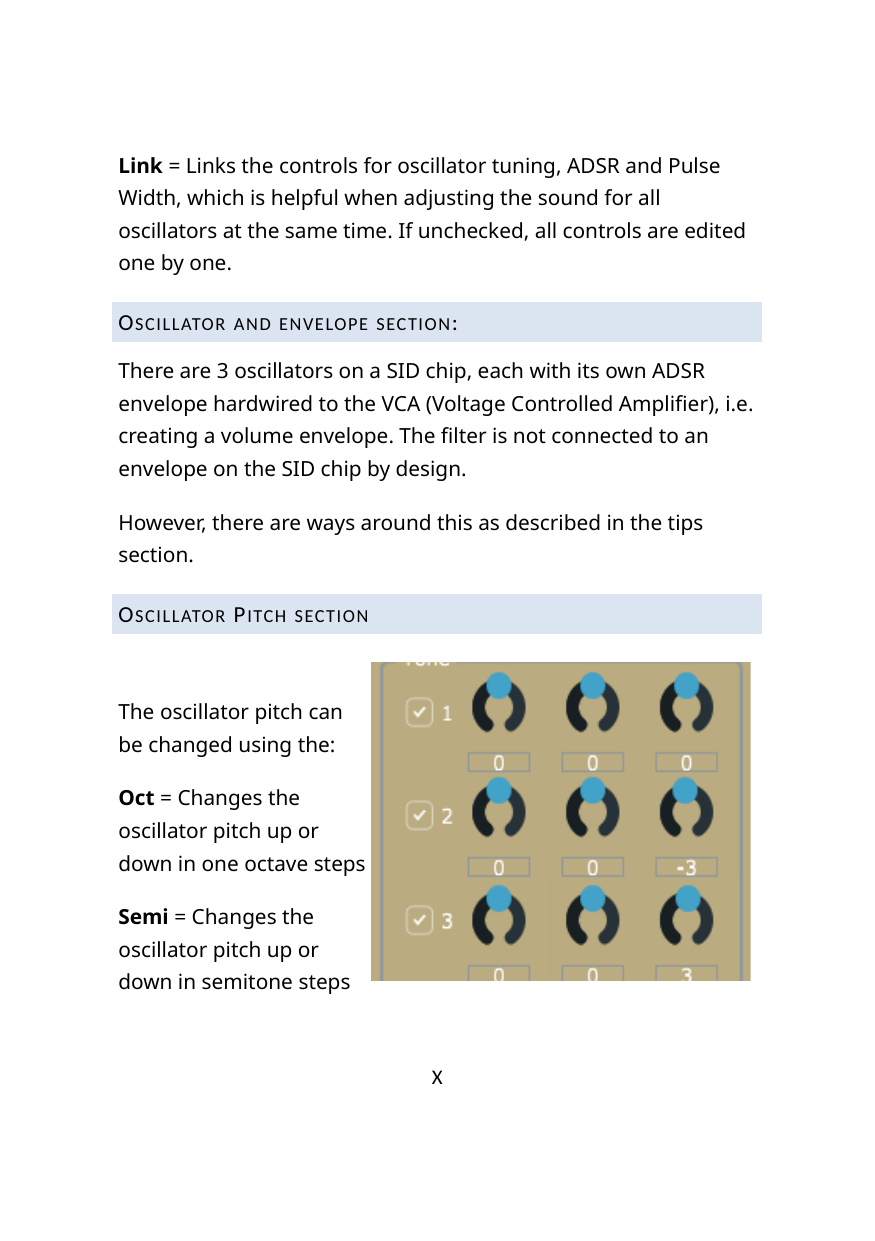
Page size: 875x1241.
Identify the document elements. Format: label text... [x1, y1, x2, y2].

subtitle Oscillator and envelope section: [118, 308, 756, 336]
text Link = Links the controls for oscillator tuning, ADSR and Pulse Width, which is helpful when adjusting the sound for all oscillators at the same time. If unchecked, all controls are edited one by one. [118, 151, 756, 277]
subtitle Oscillator Pitch section [118, 600, 756, 628]
text Oct = Changes the oscillator pitch up or down in one octave steps [118, 783, 371, 877]
text Semi = Changes the oscillator pitch up or down in semitone steps [118, 902, 756, 996]
text However, there are ways around this as described in the tips section. [118, 508, 756, 569]
picture [371, 662, 751, 981]
text The oscillator pitch can be changed using the: [118, 697, 371, 758]
text There are 3 oscillators on a SID chip, each with its own ADSR envelope hardwired to the VCA (Voltage Controlled Amplifier), i.e. creating a volume envelope. The filter is not connected to an envelope on the SID chip by design. [118, 356, 756, 483]
